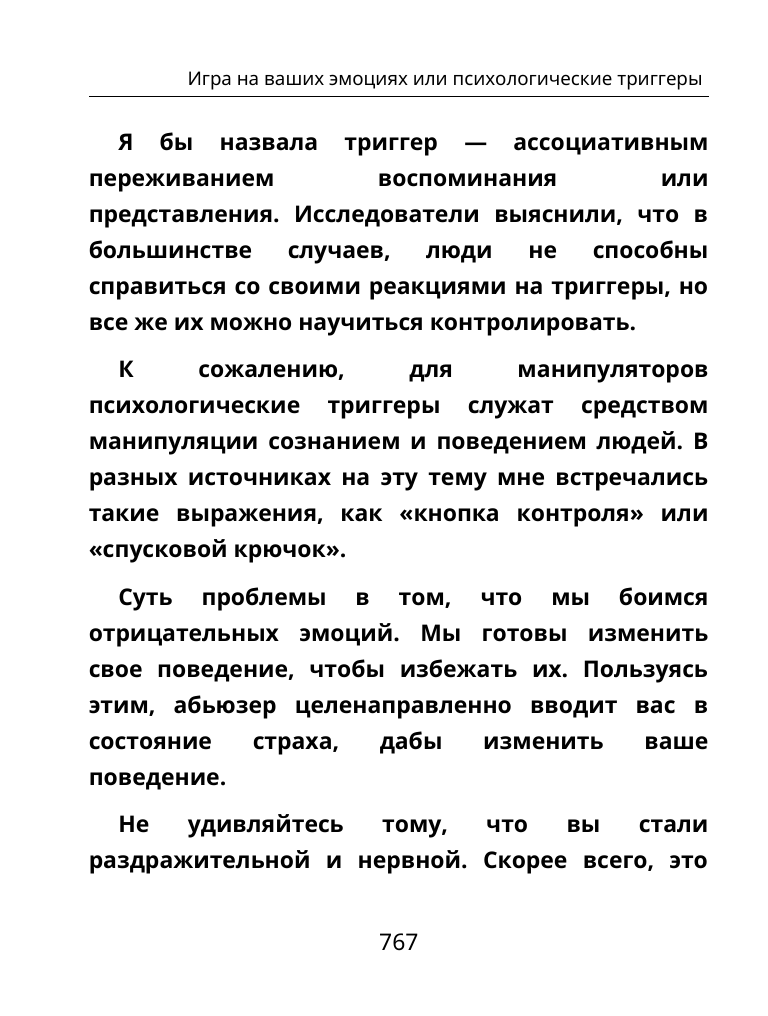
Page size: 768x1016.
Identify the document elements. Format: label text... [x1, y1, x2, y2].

text Не удивляйтесь тому, что вы стали раздражительной и нервной. Скорее всего, это [88, 808, 709, 875]
text К сожалению, для манипуляторов психологические триггеры служат средством манипуляции сознанием и поведением людей. В разных источниках на эту тему мне встречались такие выражения, как «кнопка контроля» или «спусковой крючок». [88, 353, 709, 564]
text Суть проблемы в том, что мы боимся отрицательных эмоций. Мы готовы изменить свое поведение, чтобы избежать их. Пользуясь этим, абьюзер целенаправленно вводит вас в состояние страха, дабы изменить ваше поведение. [88, 581, 709, 792]
text Я бы назвала триггер — ассоциативным переживанием воспоминания или представления. Исследователи выяснили, что в большинстве случаев, люди не способны справиться со своими реакциями на триггеры, но все же их можно научиться контролировать. [88, 126, 709, 337]
